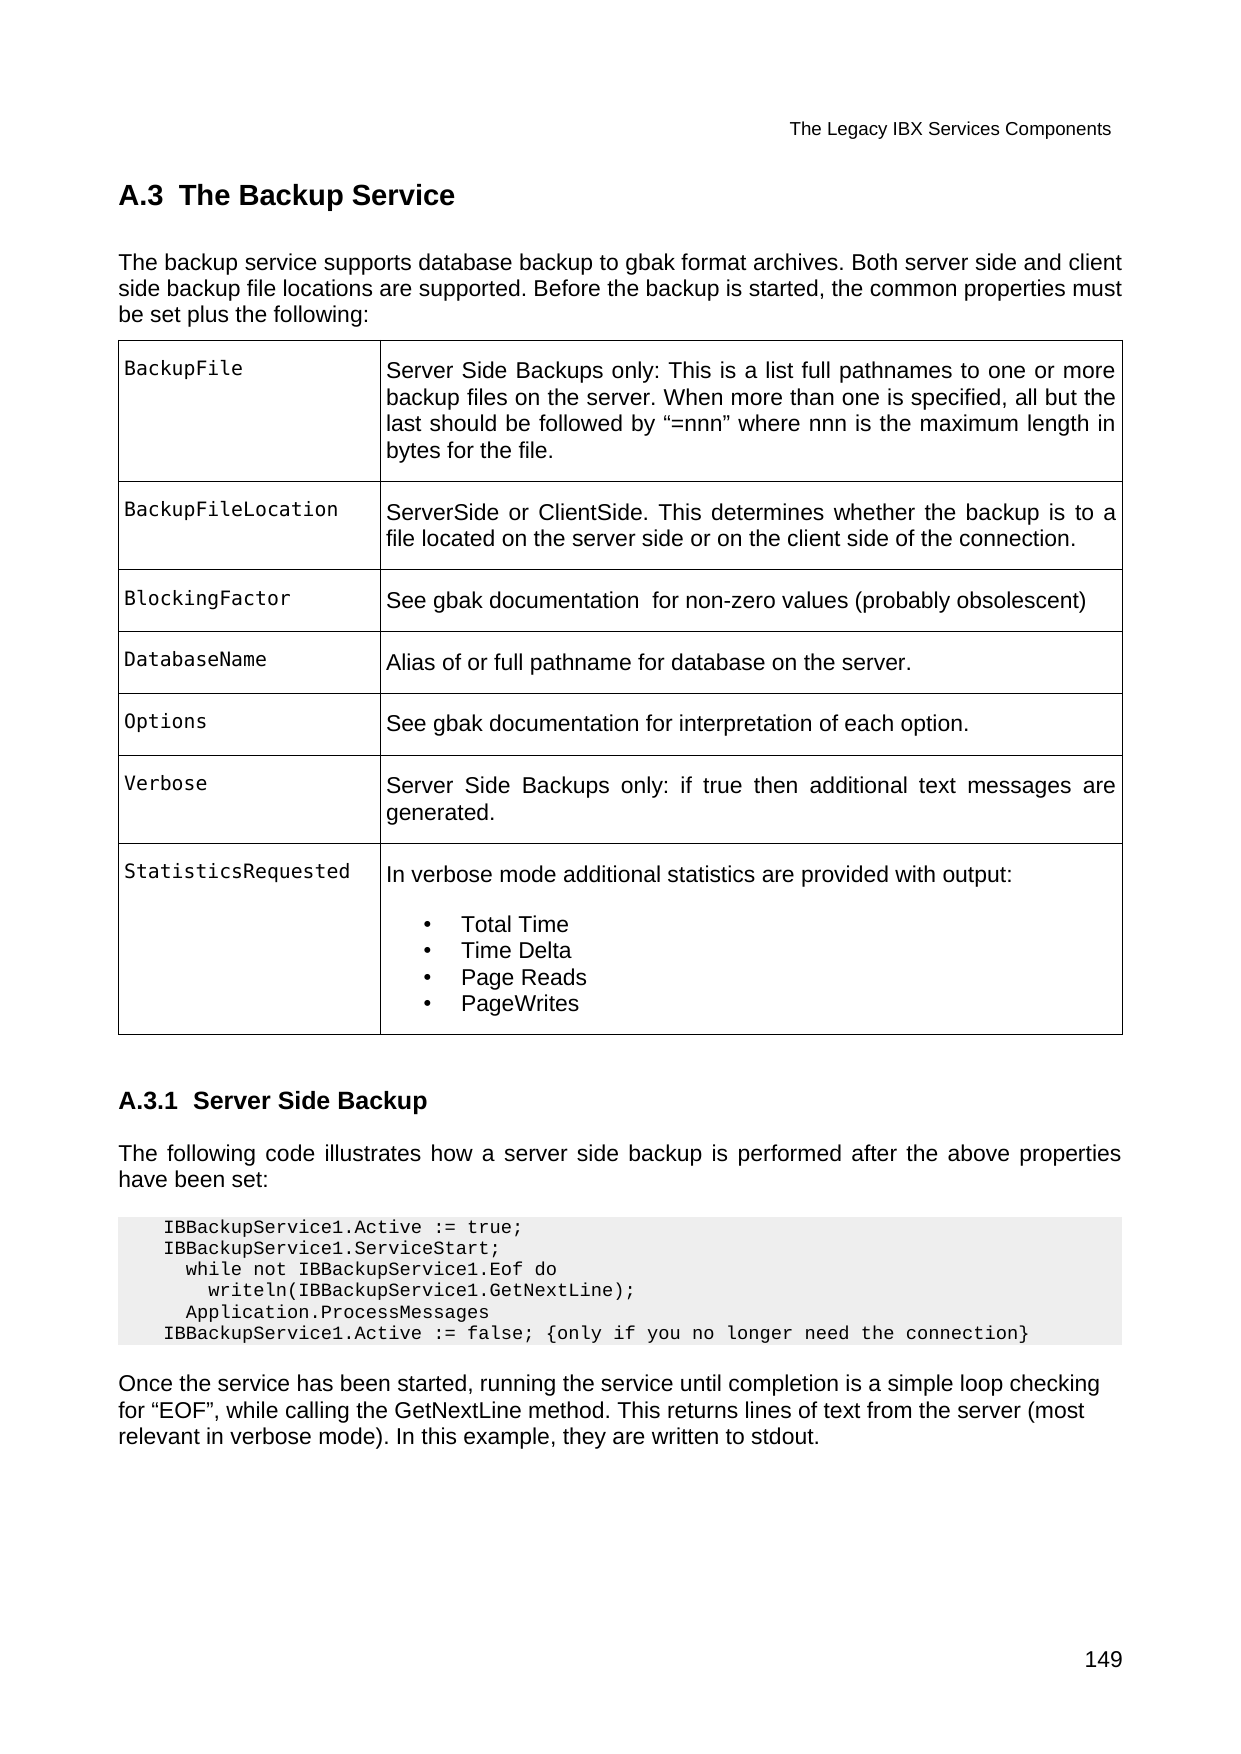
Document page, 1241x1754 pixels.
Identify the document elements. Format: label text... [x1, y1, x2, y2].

subtitle Server Side Backup [118, 1086, 1122, 1115]
text IBBackupService1.Active := true; [118, 1217, 1122, 1239]
table_cell See gbak documentation for interpretation of each option. [381, 694, 1122, 754]
table_header Server Side Backups only: This is a list full pathnames to one or more backup files on the server. When more than one is specified, all but the last should be followed by “=nnn” where nnn is the maximum length in bytes for the file. [381, 341, 1122, 481]
table_cell BlockingFactor [119, 570, 380, 631]
table_header BackupFile [119, 341, 380, 481]
table_cell Alias of or full pathname for database on the server. [381, 632, 1122, 693]
text IBBackupService1.ServiceStart; [118, 1239, 1122, 1260]
text Application.ProcessMessages [118, 1302, 1122, 1324]
table_cell Server Side Backups only: if true then additional text messages are generated. [381, 756, 1122, 843]
text The backup service supports database backup to gbak format archives. Both server side and client side backup file locations are supported. Before the backup is started, the common properties must be set plus the following: [118, 249, 1122, 328]
table_cell Options [119, 694, 380, 754]
table_cell See gbak documentation for non-zero values (probably obsolescent) [381, 570, 1122, 631]
subtitle The Backup Service [118, 178, 1122, 212]
text Once the service has been started, running the service until completion is a simple loop checking for “EOF”, while calling the GetNextLine method. This returns lines of text from the server (most relevant in verbose mode). In this example, they are written to stdout. [118, 1370, 1122, 1449]
text IBBackupService1.Active := false; {only if you no longer need the connection} [118, 1324, 1122, 1345]
text The following code illustrates how a server side backup is performed after the above properties have been set: [118, 1140, 1122, 1192]
table_cell BackupFileLocation [119, 482, 380, 569]
table_cell DatabaseName [119, 632, 380, 693]
table_cell StatisticsRequested [119, 844, 380, 1034]
table_cell ServerSide or ClientSide. This determines whether the backup is to a file located on the server side or on the client side of the connection. [381, 482, 1122, 569]
table_cell In verbose mode additional statistics are provided with output: Total Time Time Delta Page Reads PageWrites [381, 844, 1122, 1034]
table_cell Verbose [119, 756, 380, 843]
text writeln(IBBackupService1.GetNextLine); [118, 1281, 1122, 1302]
text while not IBBackupService1.Eof do [118, 1260, 1122, 1281]
